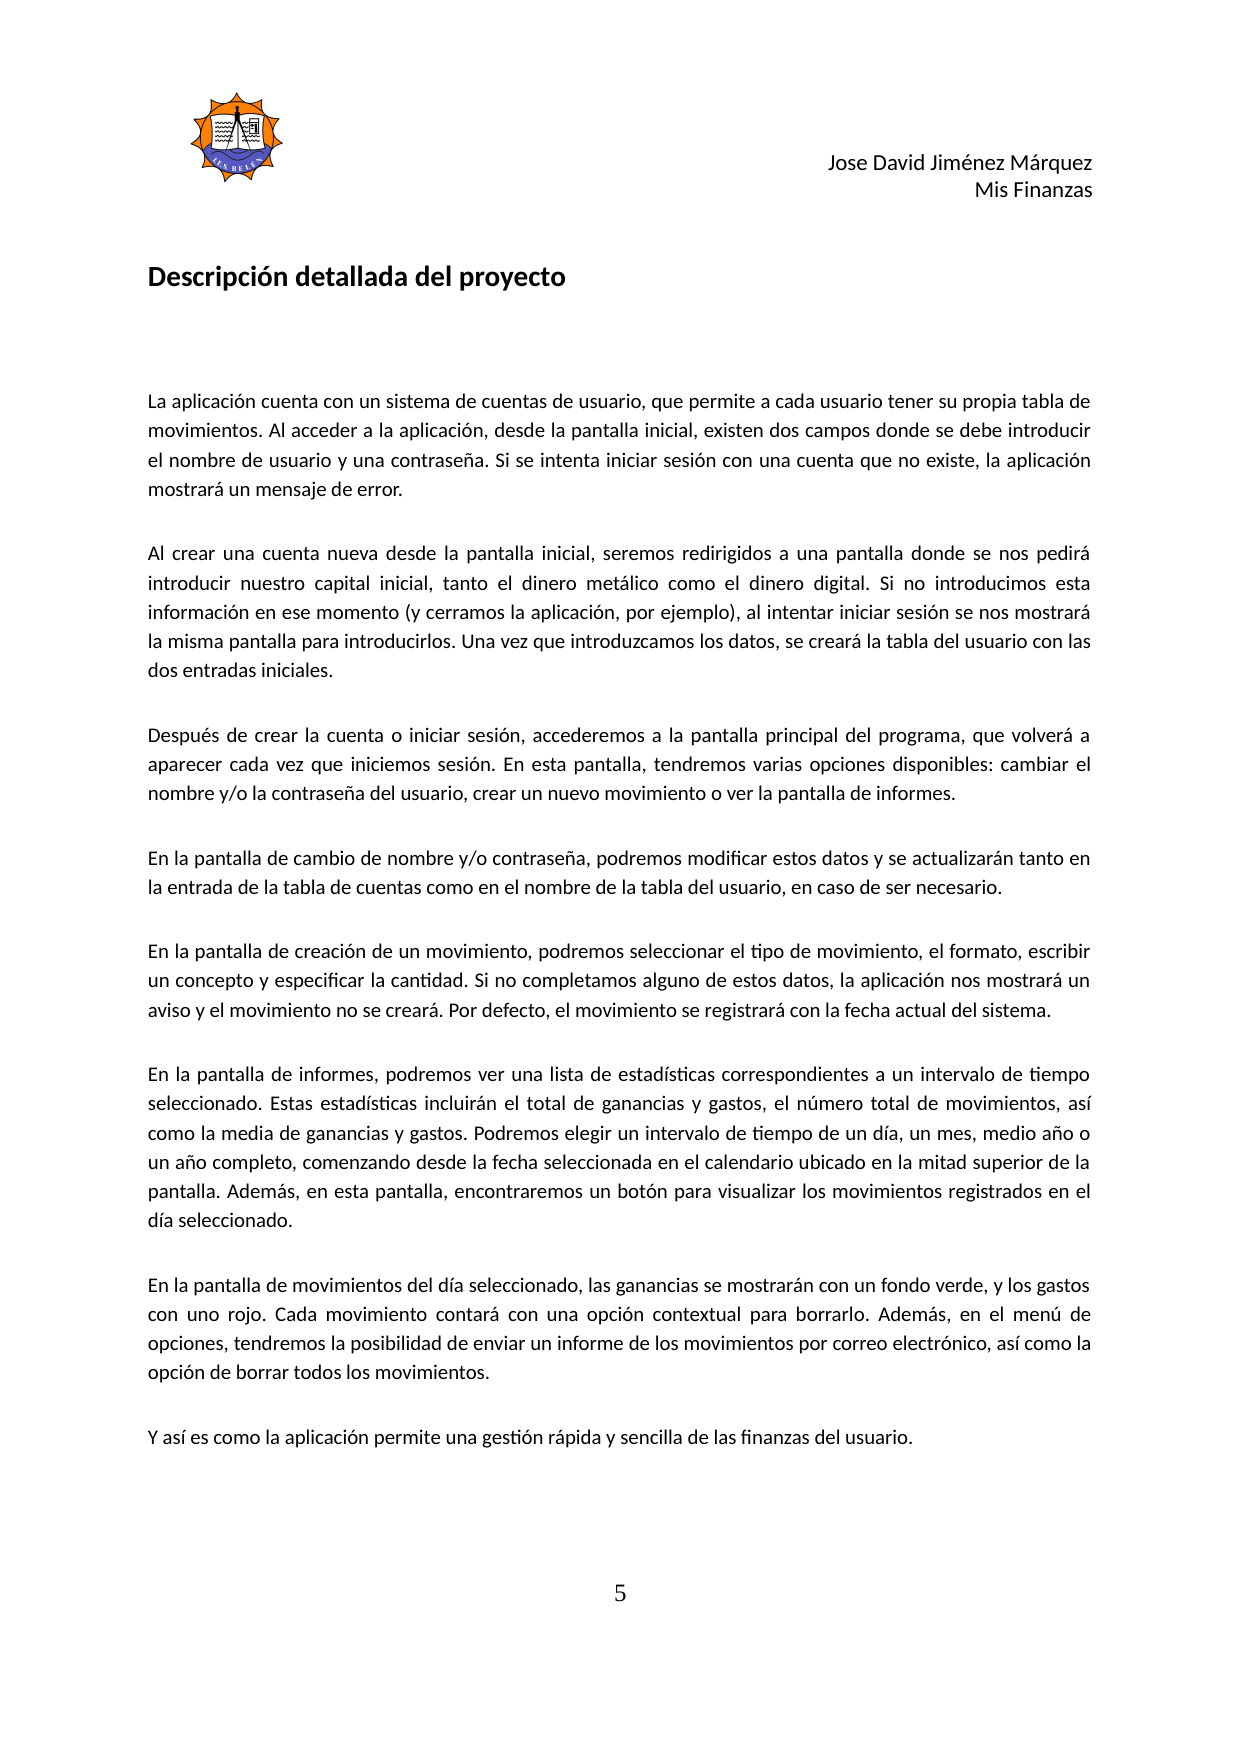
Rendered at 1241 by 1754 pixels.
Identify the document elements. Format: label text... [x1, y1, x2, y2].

picture [181, 88, 294, 189]
text En la pantalla de creación de un movimiento, podremos seleccionar el tipo de movimiento, el formato, escribir un concepto y especificar la cantidad. Si no completamos alguno de estos datos, la aplicación nos mostrará un aviso y el movimiento no se creará. Por defecto, el movimiento se registrará con la fecha actual del sistema. [148, 938, 1093, 1022]
text En la pantalla de movimientos del día seleccionado, las ganancias se mostrarán con un fondo verde, y los gastos con uno rojo. Cada movimiento contará con una opción contextual para borrarlo. Además, en el menú de opciones, tendremos la posibilidad de enviar un informe de los movimientos por correo electrónico, así como la opción de borrar todos los movimientos. [148, 1272, 1093, 1385]
text En la pantalla de informes, podremos ver una lista de estadísticas correspondientes a un intervalo de tiempo seleccionado. Estas estadísticas incluirán el total de ganancias y gastos, el número total de movimientos, así como la media de ganancias y gastos. Podremos elegir un intervalo de tiempo de un día, un mes, medio año o un año completo, comenzando desde la fecha seleccionada en el calendario ubicado en la mitad superior de la pantalla. Además, en esta pantalla, encontraremos un botón para visualizar los movimientos registrados en el día seleccionado. [148, 1061, 1093, 1233]
text Después de crear la cuenta o iniciar sesión, accederemos a la pantalla principal del programa, que volverá a aparecer cada vez que iniciemos sesión. En esta pantalla, tendremos varias opciones disponibles: cambiar el nombre y/o la contraseña del usuario, crear un nuevo movimiento o ver la pantalla de informes. [148, 722, 1093, 806]
subtitle Descripción detallada del proyecto [148, 258, 1093, 294]
text Y así es como la aplicación permite una gestión rápida y sencilla de las finanzas del usuario. [148, 1424, 1093, 1449]
text La aplicación cuenta con un sistema de cuentas de usuario, que permite a cada usuario tener su propia tabla de movimientos. Al acceder a la aplicación, desde la pantalla inicial, existen dos campos donde se debe introducir el nombre de usuario y una contraseña. Si se intenta iniciar sesión con una cuenta que no existe, la aplicación mostrará un mensaje de error. [148, 388, 1093, 501]
text En la pantalla de cambio de nombre y/o contraseña, podremos modificar estos datos y se actualizarán tanto en la entrada de la tabla de cuentas como en el nombre de la tabla del usuario, en caso de ser necesario. [148, 845, 1093, 899]
text Al crear una cuenta nueva desde la pantalla inicial, seremos redirigidos a una pantalla donde se nos pedirá introducir nuestro capital inicial, tanto el dinero metálico como el dinero digital. Si no introducimos esta información en ese momento (y cerramos la aplicación, por ejemplo), al intentar iniciar sesión se nos mostrará la misma pantalla para introducirlos. Una vez que introduzcamos los datos, se creará la tabla del usuario con las dos entradas iniciales. [148, 541, 1093, 683]
